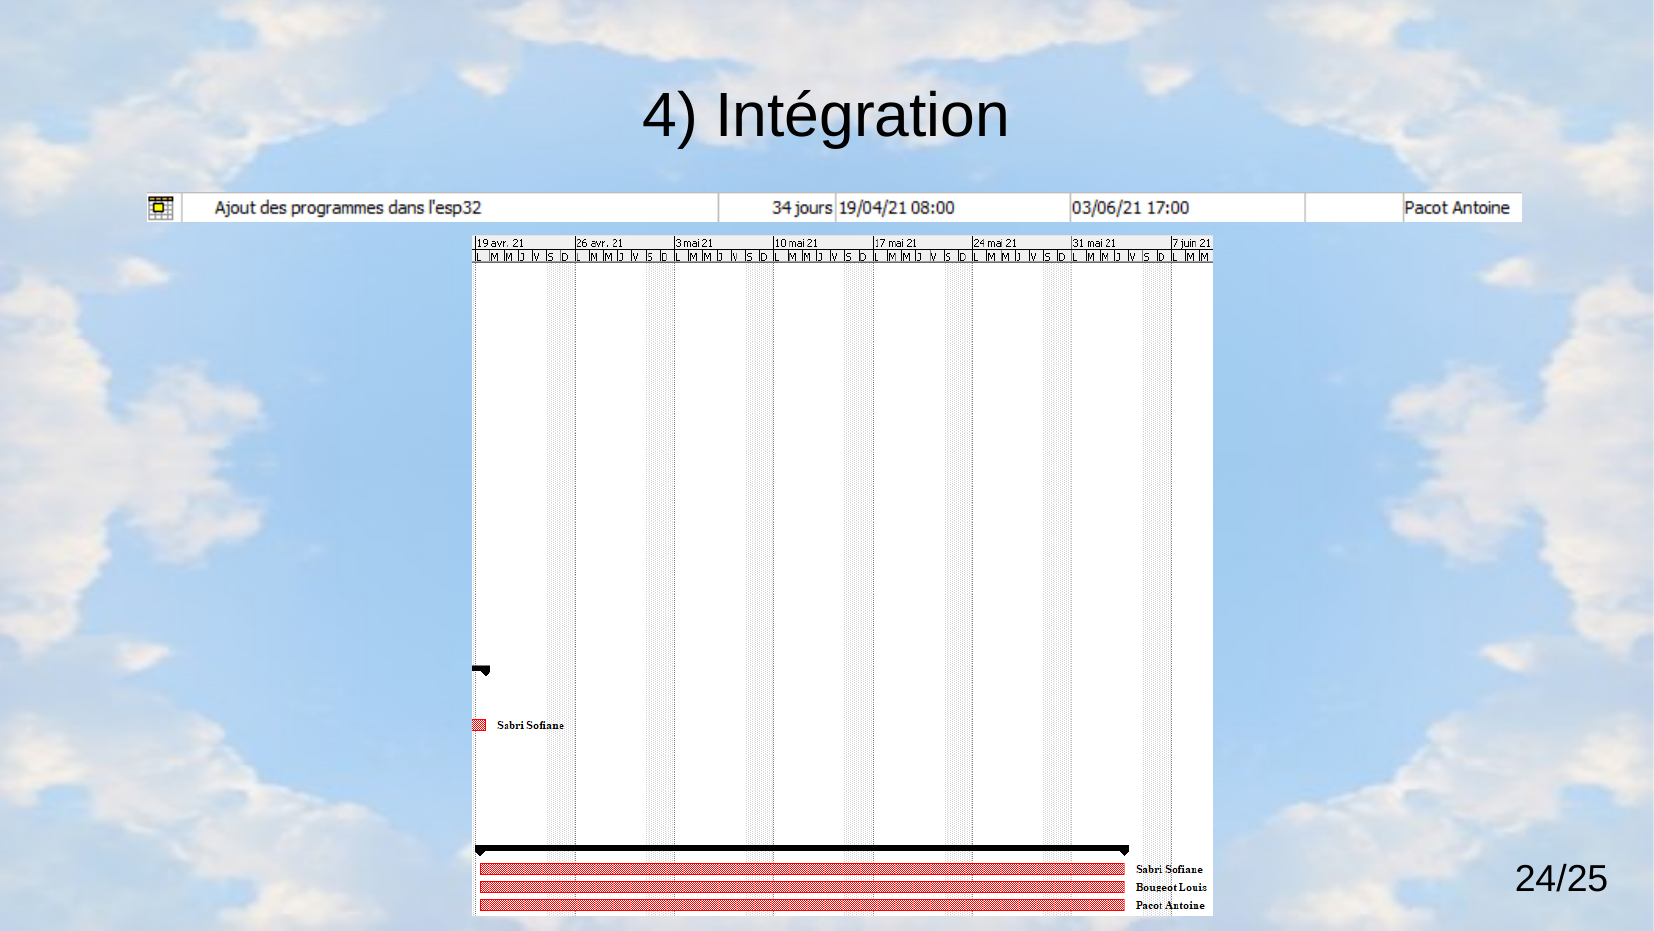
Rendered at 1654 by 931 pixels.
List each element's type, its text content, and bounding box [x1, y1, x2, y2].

picture [0, 0, 1654, 931]
title 4) Intégration [82, 37, 1571, 193]
text_box <numéro>/25 [1500, 850, 1654, 921]
